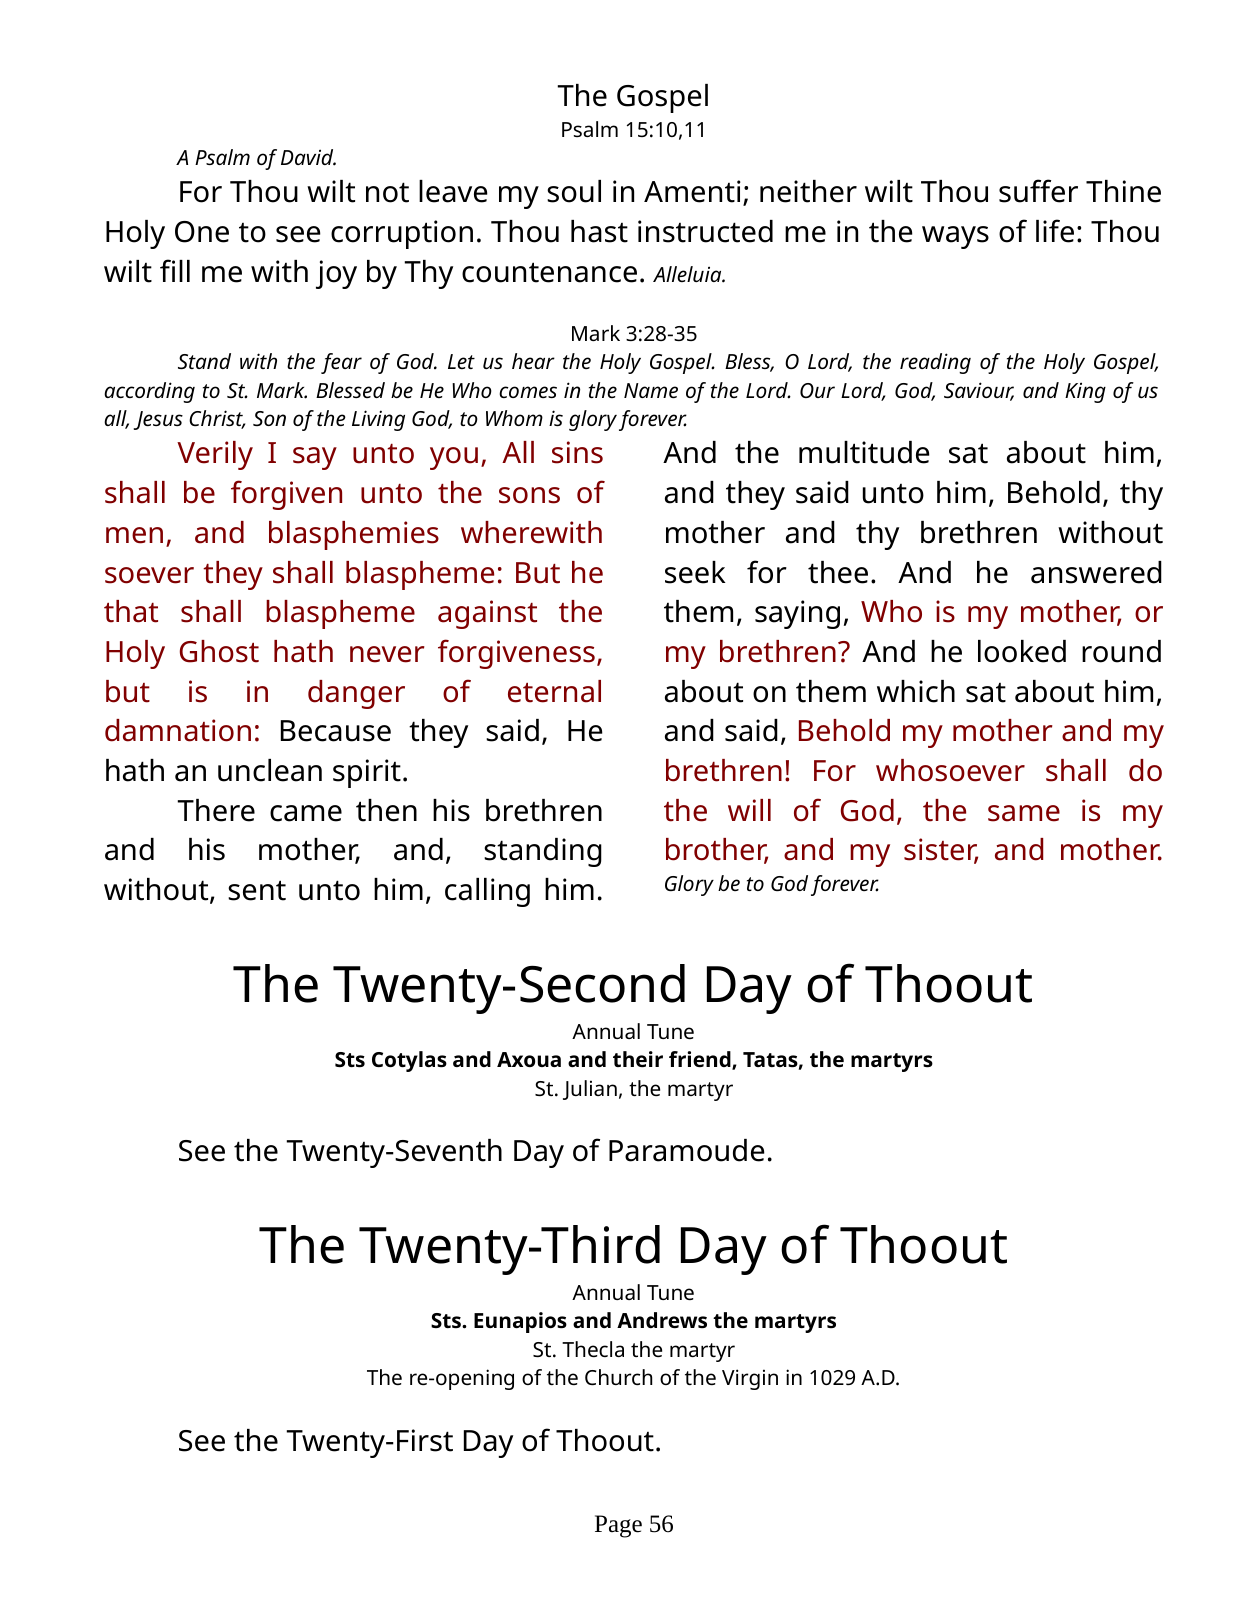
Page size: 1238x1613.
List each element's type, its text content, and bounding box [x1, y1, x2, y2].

text See the Twenty-First Day of Thoout. [103, 1420, 1164, 1460]
text A Psalm of David. [103, 143, 1164, 172]
text Sts Cotylas and Axoua and their friend, Tatas, the martyrs [103, 1045, 1164, 1074]
text Mark 3:28-35 [103, 319, 1164, 347]
text Verily I say unto you, All sins shall be forgiven unto the sons of men, and blasphemies wherewith soever they shall blaspheme: But he that shall blaspheme against the Holy Ghost hath never forgiveness, but is in danger of eternal damnation: Because they said, He hath an unclean spirit. [103, 433, 604, 790]
text The re-opening of the Church of the Virgin in 1029 A.D. [103, 1363, 1164, 1392]
text And the multitude sat about him, and they said unto him, Behold, thy mother and thy brethren without seek for thee. And he answered them, saying, Who is my mother, or my brethren? And he looked round about on them which sat about him, and said, Behold my mother and my brethren! For whosoever shall do the will of God, the same is my brother, and my sister, and mother. Glory be to God forever. [663, 433, 1164, 898]
text Annual Tune [103, 1017, 1164, 1045]
text St. Thecla the martyr [103, 1335, 1164, 1363]
text The Gospel [103, 75, 1164, 115]
text St. Julian, the martyr [103, 1074, 1164, 1102]
text There came then his brethren and his mother, and, standing without, sent unto him, calling him. [103, 790, 604, 909]
text See the Twenty-Seventh Day of Paramoude. [103, 1131, 1164, 1170]
text Annual Tune [103, 1278, 1164, 1307]
text For Thou wilt not leave my soul in Amenti; neither wilt Thou suffer Thine Holy One to see corruption. Thou hast instructed me in the ways of life: Thou wilt fill me with joy by Thy countenance. Alleluia. [103, 172, 1164, 291]
text Psalm 15:10,11 [103, 115, 1164, 143]
text The Twenty-Second Day of Thoout [103, 949, 1164, 1017]
text The Twenty-Third Day of Thoout [103, 1210, 1164, 1278]
text Stand with the fear of God. Let us hear the Holy Gospel. Bless, O Lord, the reading of the Holy Gospel, according to St. Mark. Blessed be He Who comes in the Name of the Lord. Our Lord, God, Saviour, and King of us all, Jesus Christ, Son of the Living God, to Whom is glory forever. [103, 347, 1164, 433]
text Sts. Eunapios and Andrews the martyrs [103, 1307, 1164, 1335]
